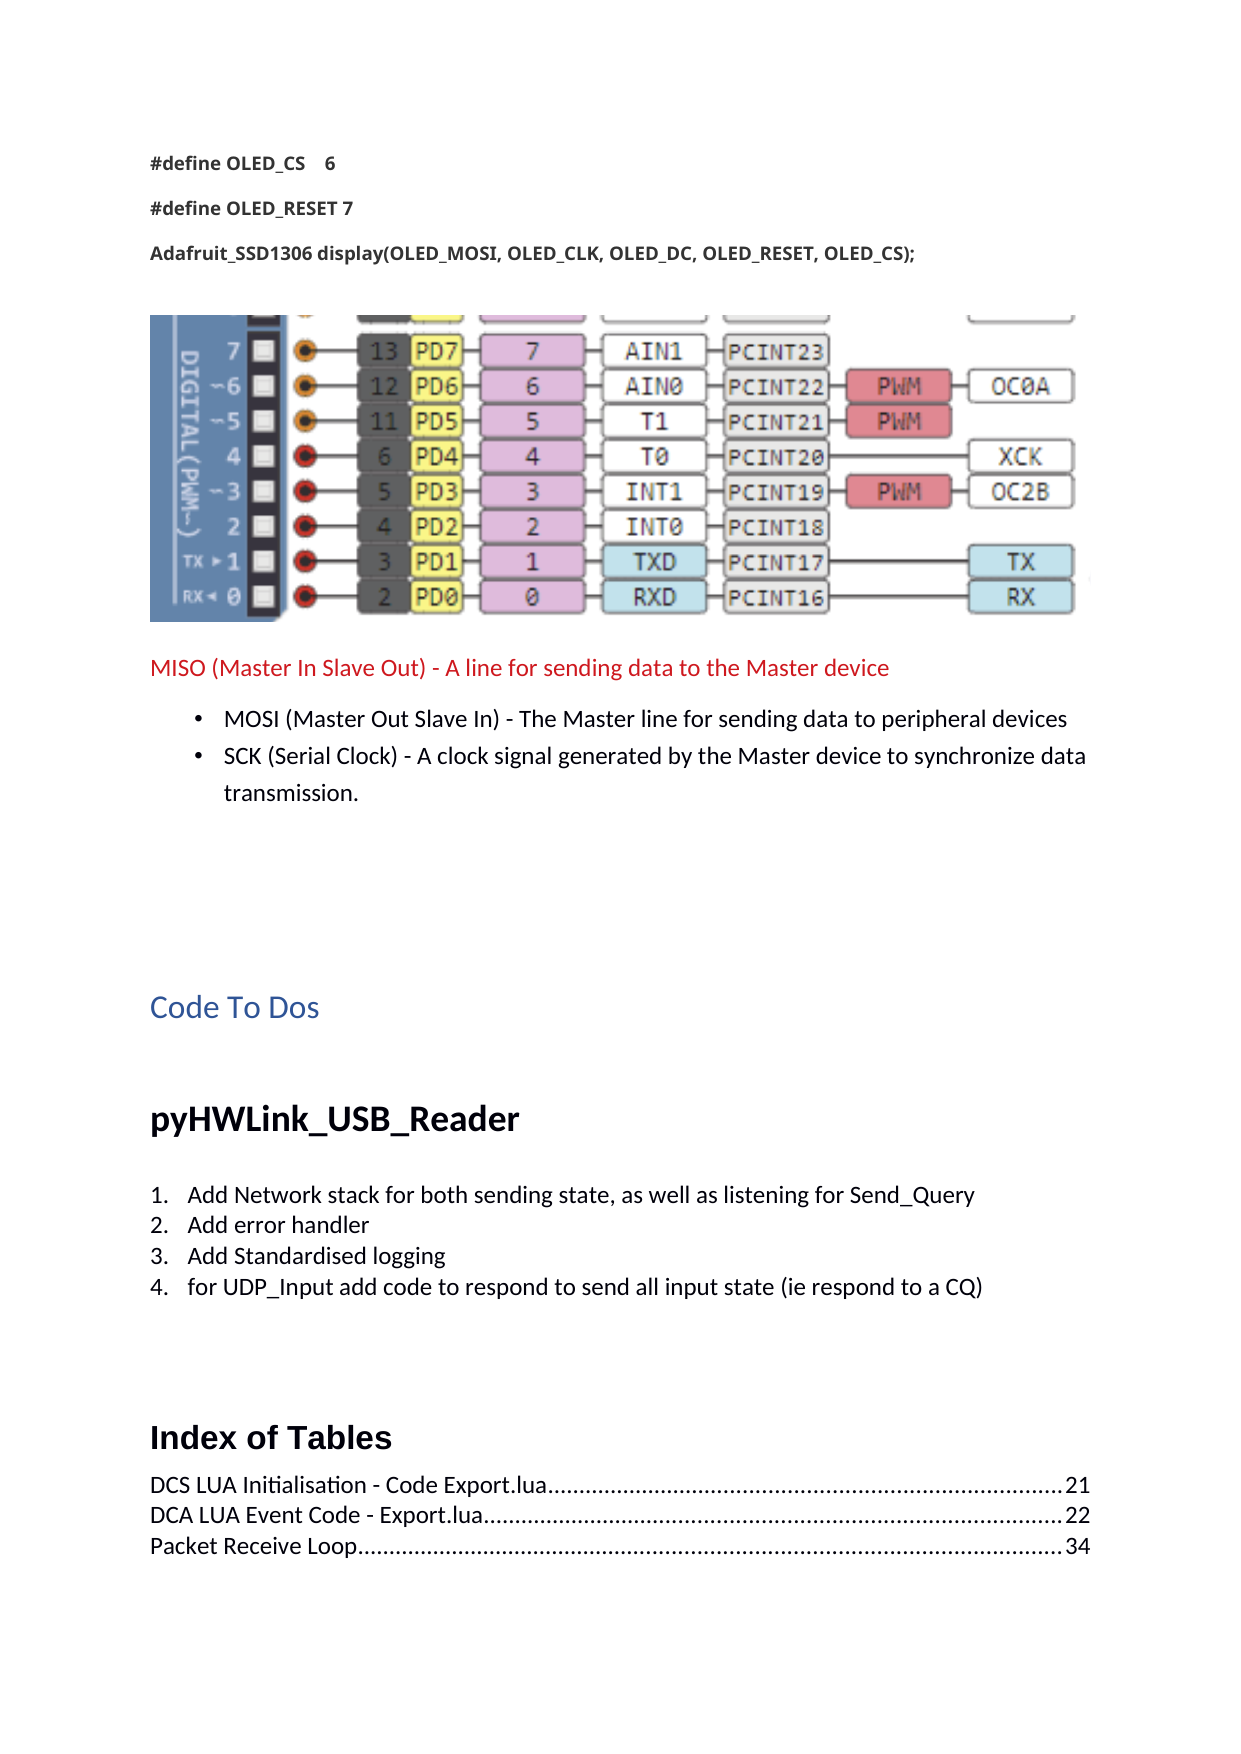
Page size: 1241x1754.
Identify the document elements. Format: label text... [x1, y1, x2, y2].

subtitle Code To Dos [150, 986, 1090, 1026]
text Adafruit_SSD1306 display(OLED_MOSI, OLED_CLK, OLED_DC, OLED_RESET, OLED_CS); [150, 240, 1090, 265]
subtitle Index of Tables [150, 1418, 1090, 1456]
picture [150, 315, 1091, 622]
text DCS LUA Initialisation - Code Export.lua 21 [150, 1469, 1090, 1499]
text #define OLED_RESET 7 [150, 195, 1090, 220]
subtitle pyHWLink_USB_Reader [150, 1094, 1090, 1140]
list Add Standardised logging [150, 1240, 1090, 1271]
list Add Network stack for both sending state, as well as listening for Send_Query [150, 1179, 1090, 1210]
list for UDP_Input add code to respond to send all input state (ie respond to a CQ) [150, 1271, 1090, 1301]
text Packet Receive Loop 34 [150, 1530, 1090, 1560]
list SCK (Serial Clock) - A clock signal generated by the Master device to synchronize data transmission. [194, 740, 1090, 807]
text #define OLED_CS 6 [150, 150, 1090, 175]
list Add error handler [150, 1210, 1090, 1240]
list MOSI (Master Out Slave In) - The Master line for sending data to peripheral devices [194, 704, 1090, 734]
text DCA LUA Event Code - Export.lua 22 [150, 1499, 1090, 1530]
text MISO (Master In Slave Out) - A line for sending data to the Master device [150, 652, 1090, 683]
